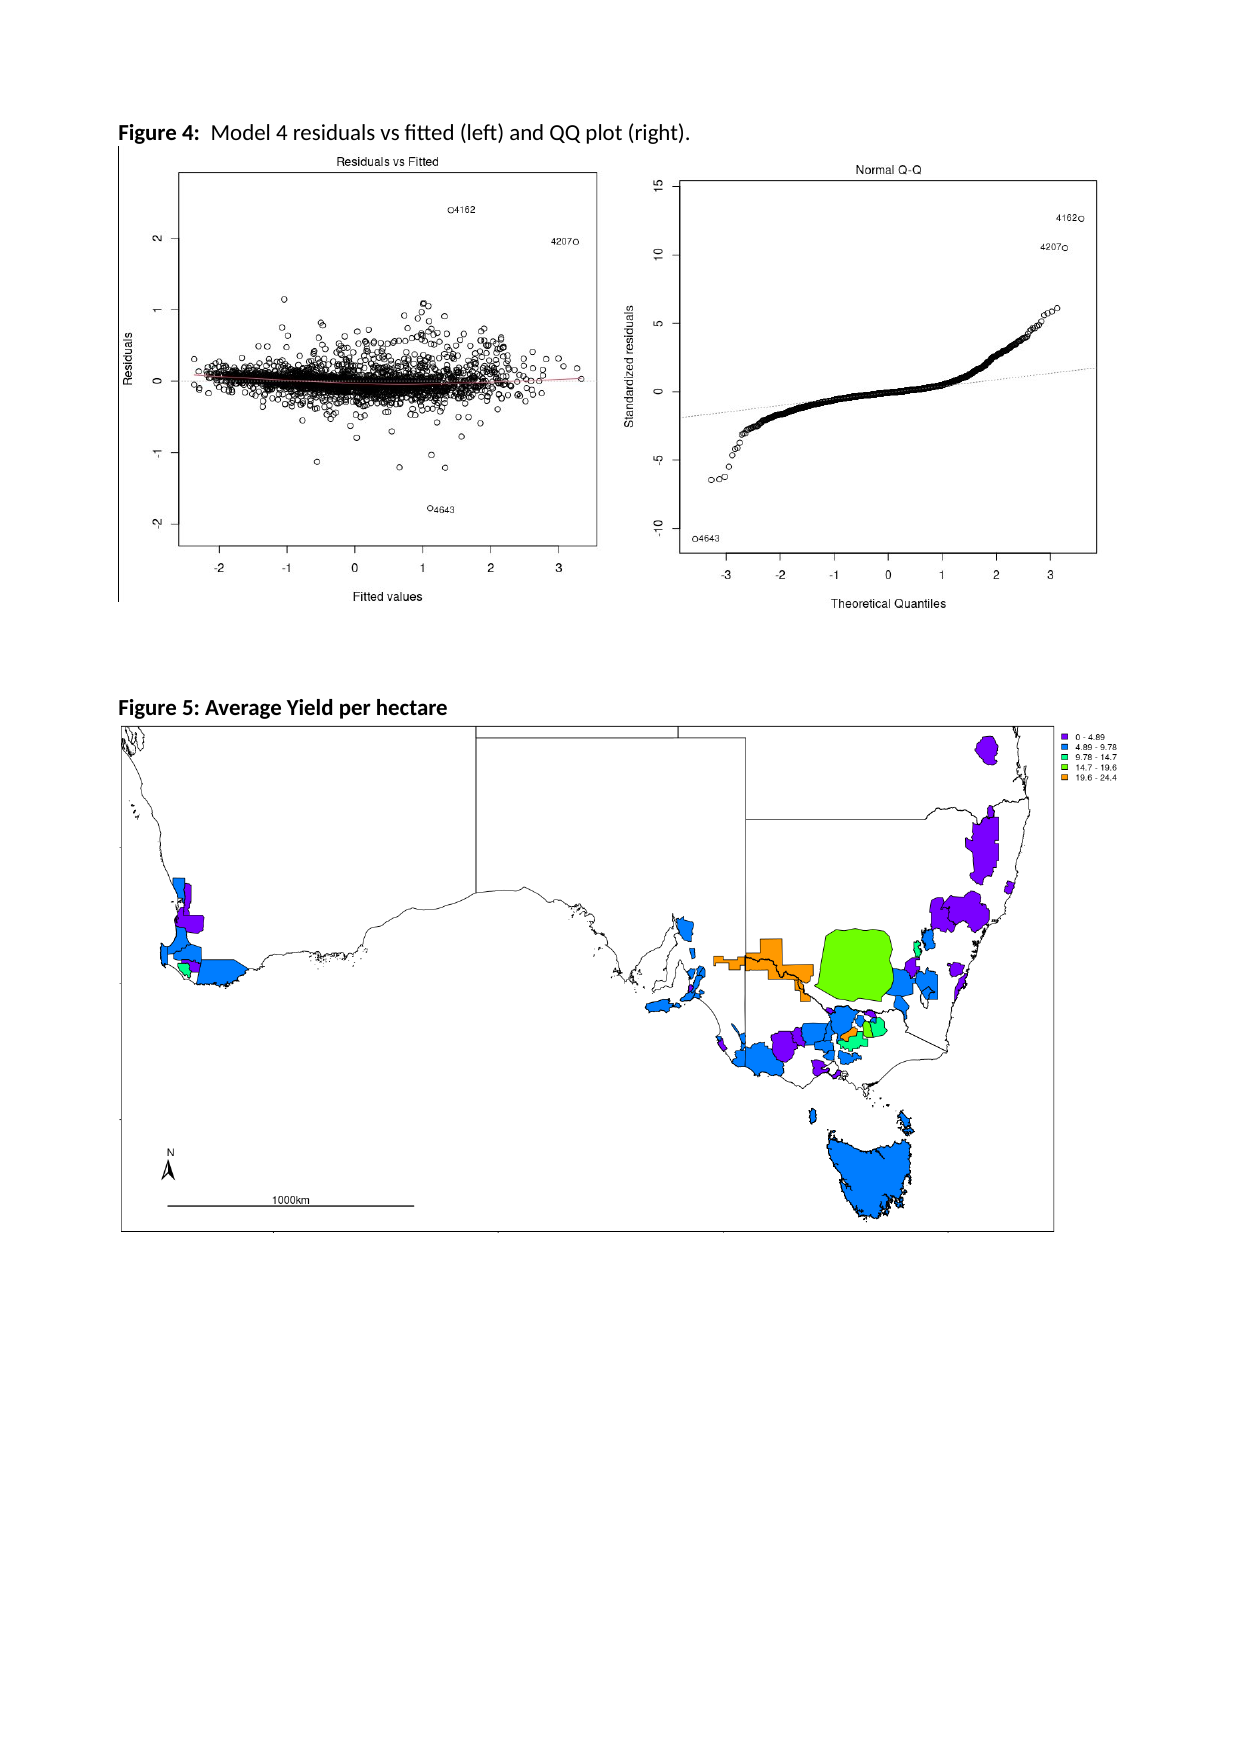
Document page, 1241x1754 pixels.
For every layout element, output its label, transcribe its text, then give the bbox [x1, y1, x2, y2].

table_header [118, 602, 620, 637]
picture [118, 721, 1123, 1240]
text Figure 5: Average Yield per hectare [118, 693, 1122, 721]
table_header [620, 609, 1122, 637]
text Figure 4: Model 4 residuals vs fitted (left) and QQ plot (right). [118, 118, 1122, 146]
picture [118, 146, 1123, 609]
